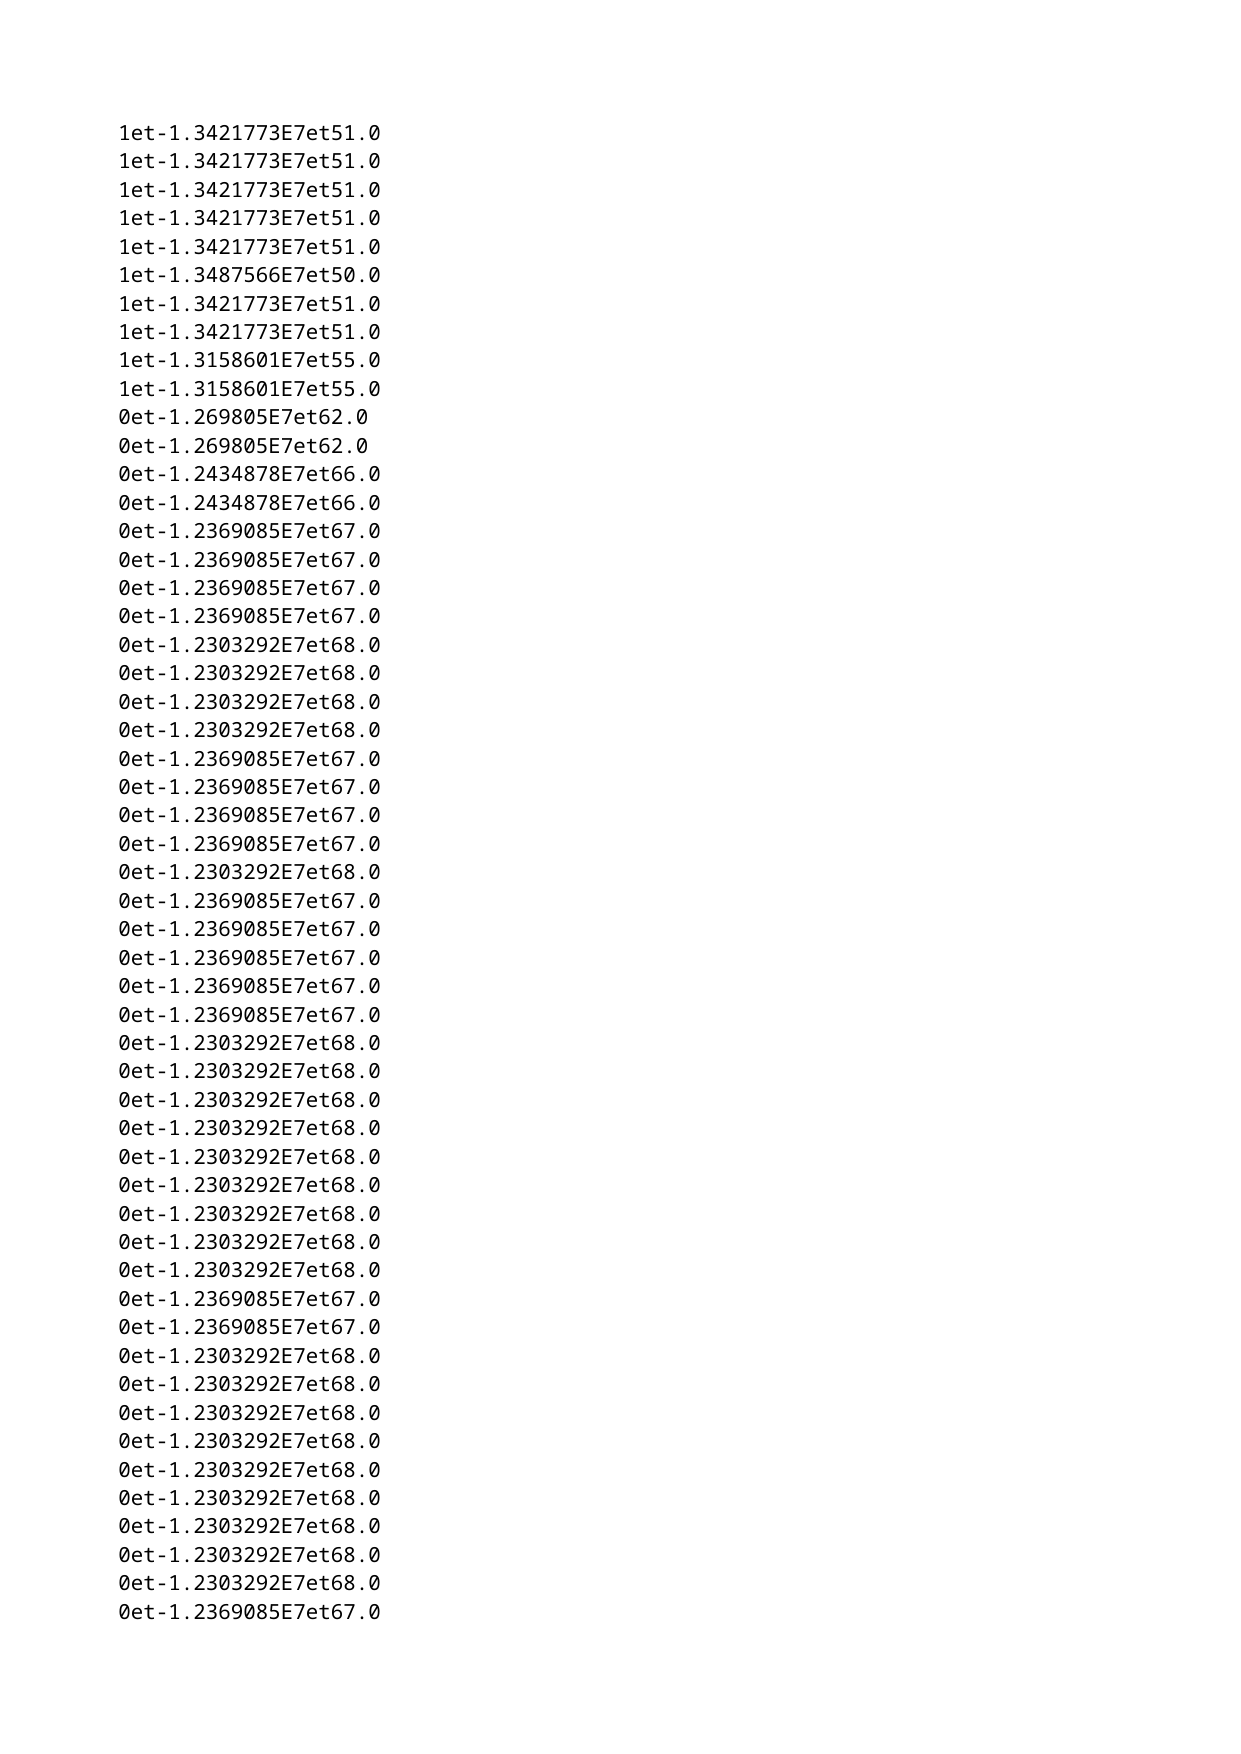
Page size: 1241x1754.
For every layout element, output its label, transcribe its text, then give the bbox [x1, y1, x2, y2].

text 1et-1.3421773E7et51.0 [118, 317, 1122, 346]
text 0et-1.2369085E7et67.0 [118, 545, 1122, 573]
text 0et-1.2303292E7et68.0 [118, 1341, 1122, 1369]
text 0et-1.269805E7et62.0 [118, 431, 1122, 459]
text 0et-1.2369085E7et67.0 [118, 829, 1122, 857]
text 0et-1.2303292E7et68.0 [118, 1227, 1122, 1256]
text 1et-1.3421773E7et51.0 [118, 232, 1122, 260]
text 0et-1.2303292E7et68.0 [118, 1170, 1122, 1199]
text 1et-1.3487566E7et50.0 [118, 260, 1122, 289]
text 0et-1.2303292E7et68.0 [118, 1483, 1122, 1512]
text 0et-1.2303292E7et68.0 [118, 630, 1122, 658]
text 0et-1.2303292E7et68.0 [118, 1057, 1122, 1085]
text 0et-1.2434878E7et66.0 [118, 488, 1122, 516]
text 0et-1.2303292E7et68.0 [118, 687, 1122, 715]
text 0et-1.2303292E7et68.0 [118, 1085, 1122, 1113]
text 0et-1.2369085E7et67.0 [118, 971, 1122, 1000]
text 0et-1.2303292E7et68.0 [118, 658, 1122, 687]
text 1et-1.3421773E7et51.0 [118, 289, 1122, 317]
text 0et-1.2303292E7et68.0 [118, 857, 1122, 886]
text 0et-1.2303292E7et68.0 [118, 1455, 1122, 1483]
text 0et-1.2303292E7et68.0 [118, 1113, 1122, 1142]
text 0et-1.2369085E7et67.0 [118, 1597, 1122, 1625]
text 0et-1.2303292E7et68.0 [118, 1028, 1122, 1057]
text 1et-1.3421773E7et51.0 [118, 175, 1122, 203]
text 1et-1.3421773E7et51.0 [118, 203, 1122, 232]
text 0et-1.2369085E7et67.0 [118, 602, 1122, 630]
text 0et-1.2303292E7et68.0 [118, 1398, 1122, 1426]
text 0et-1.2303292E7et68.0 [118, 1142, 1122, 1170]
text 0et-1.2303292E7et68.0 [118, 1540, 1122, 1568]
text 0et-1.2369085E7et67.0 [118, 516, 1122, 545]
text 1et-1.3421773E7et51.0 [118, 118, 1122, 147]
text 0et-1.2369085E7et67.0 [118, 1000, 1122, 1028]
text 0et-1.2303292E7et68.0 [118, 1199, 1122, 1227]
text 0et-1.2369085E7et67.0 [118, 744, 1122, 772]
text 0et-1.2434878E7et66.0 [118, 459, 1122, 488]
text 0et-1.2303292E7et68.0 [118, 1426, 1122, 1455]
text 0et-1.2369085E7et67.0 [118, 943, 1122, 971]
text 1et-1.3421773E7et51.0 [118, 147, 1122, 175]
text 1et-1.3158601E7et55.0 [118, 374, 1122, 402]
text 0et-1.2369085E7et67.0 [118, 573, 1122, 602]
text 0et-1.2369085E7et67.0 [118, 1284, 1122, 1312]
text 0et-1.2369085E7et67.0 [118, 914, 1122, 943]
text 0et-1.2303292E7et68.0 [118, 715, 1122, 744]
text 0et-1.2303292E7et68.0 [118, 1256, 1122, 1284]
text 0et-1.2303292E7et68.0 [118, 1512, 1122, 1540]
text 1et-1.3158601E7et55.0 [118, 346, 1122, 374]
text 0et-1.2369085E7et67.0 [118, 1312, 1122, 1341]
text 0et-1.2369085E7et67.0 [118, 886, 1122, 914]
text 0et-1.269805E7et62.0 [118, 402, 1122, 431]
text 0et-1.2303292E7et68.0 [118, 1568, 1122, 1597]
text 0et-1.2303292E7et68.0 [118, 1369, 1122, 1398]
text 0et-1.2369085E7et67.0 [118, 801, 1122, 829]
text 0et-1.2369085E7et67.0 [118, 772, 1122, 801]
